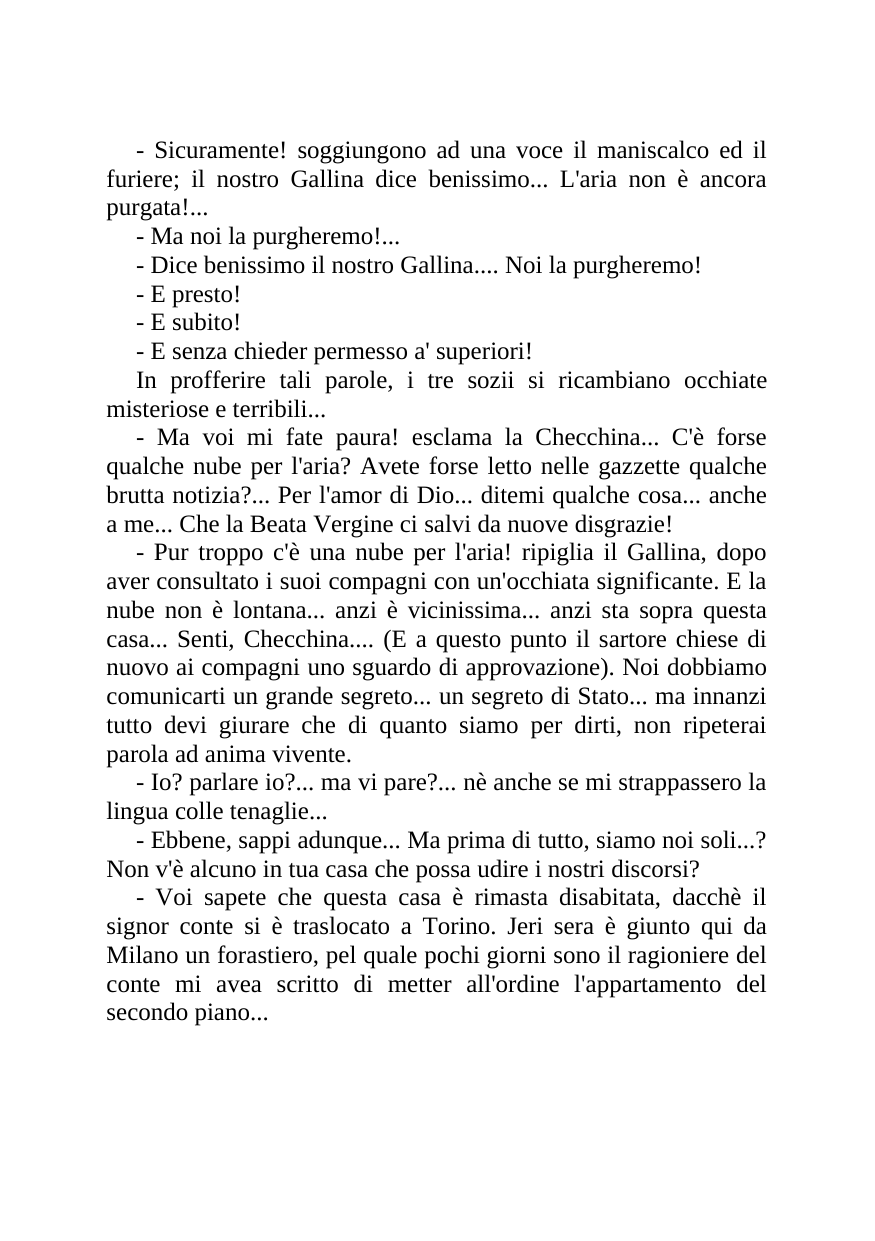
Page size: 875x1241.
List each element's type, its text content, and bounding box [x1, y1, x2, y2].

text - Io? parlare io?... ma vi pare?... nè anche se mi strappassero la lingua colle tenaglie... [106, 767, 768, 825]
text - Ebbene, sappi adunque... Ma prima di tutto, siamo noi soli...? Non v'è alcuno in tua casa che possa udire i nostri discorsi? [106, 825, 768, 882]
text - Ma voi mi fate paura! esclama la Checchina... C'è forse qualche nube per l'aria? Avete forse letto nelle gazzette qualche brutta notizia?... Per l'amor di Dio... ditemi qualche cosa... anche a me... Che la Beata Vergine ci salvi da nuove disgrazie! [106, 422, 768, 537]
text - E subito! [106, 307, 768, 336]
text - E senza chieder permesso a' superiori! [106, 336, 768, 365]
text - Ma noi la purgheremo!... [106, 221, 768, 250]
text In profferire tali parole, i tre sozii si ricambiano occhiate misteriose e terribili... [106, 365, 768, 422]
text - Dice benissimo il nostro Gallina.... Noi la purgheremo! [106, 250, 768, 279]
text - E presto! [106, 279, 768, 307]
text - Pur troppo c'è una nube per l'aria! ripiglia il Gallina, dopo aver consultato i suoi compagni con un'occhiata significante. E la nube non è lontana... anzi è vicinissima... anzi sta sopra questa casa... Senti, Checchina.... (E a questo punto il sartore chiese di nuovo ai compagni uno sguardo di approvazione). Noi dobbiamo comunicarti un grande segreto... un segreto di Stato... ma innanzi tutto devi giurare che di quanto siamo per dirti, non ripeterai parola ad anima vivente. [106, 537, 768, 767]
text - Voi sapete che questa casa è rimasta disabitata, dacchè il signor conte si è traslocato a Torino. Jeri sera è giunto qui da Milano un forastiero, pel quale pochi giorni sono il ragioniere del conte mi avea scritto di metter all'ordine l'appartamento del secondo piano... [106, 882, 768, 1026]
text - Sicuramente! soggiungono ad una voce il maniscalco ed il furiere; il nostro Gallina dice benissimo... L'aria non è ancora purgata!... [106, 135, 768, 221]
